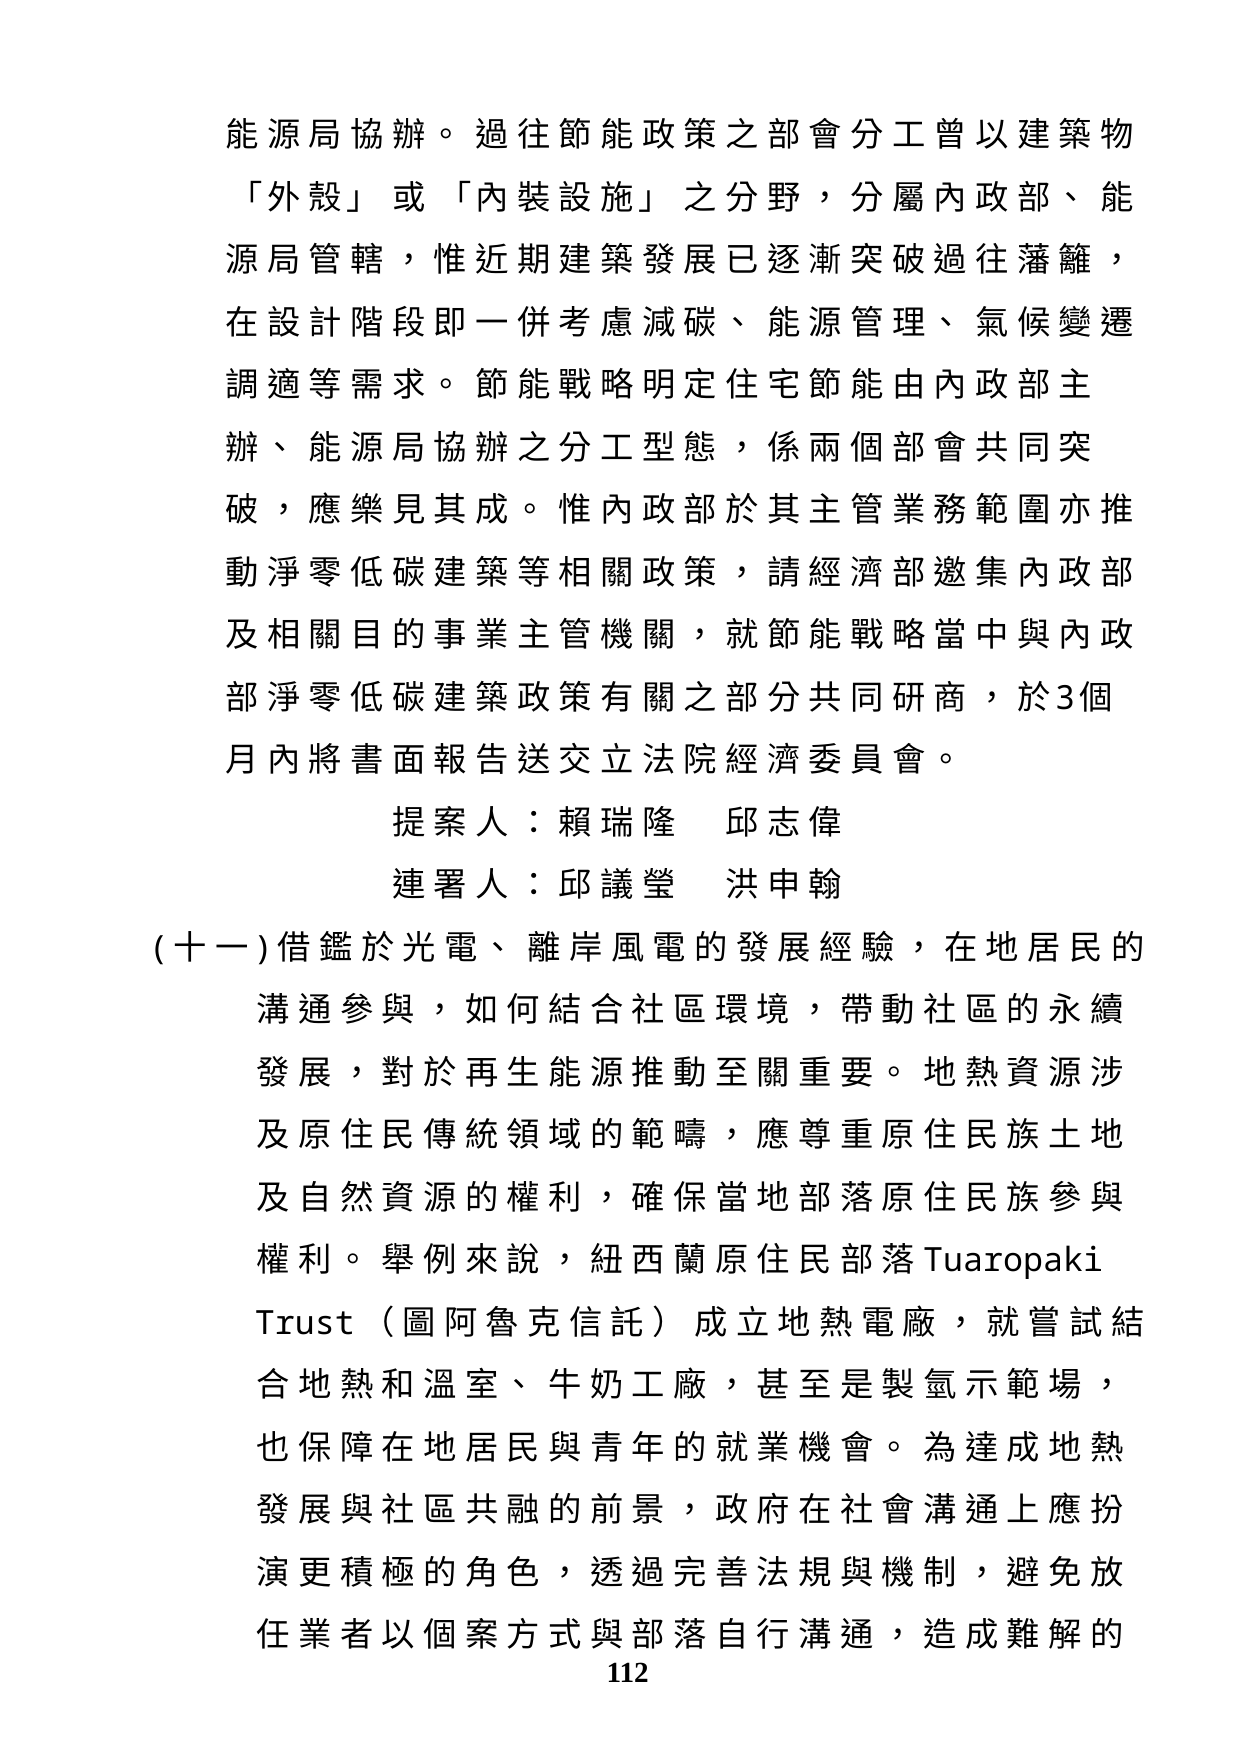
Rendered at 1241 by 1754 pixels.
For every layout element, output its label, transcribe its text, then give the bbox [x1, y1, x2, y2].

text (十一)借鑑於光電、離岸風電的發展經驗，在地居民的溝通參與，如何結合社區環境，帶動社區的永續發展，對於再生能源推動至關重要。地熱資源涉及原住民傳統領域的範疇，應尊重原住民族土地及自然資源的權利，確保當地部落原住民族參與權利。舉例來說，紐西蘭原住民部落Tuaropaki Trust（圖阿魯克信託）成立地熱電廠，就嘗試結合地熱和溫室、牛奶工廠，甚至是製氫示範場，也保障在地居民與青年的就業機會。為達成地熱發展與社區共融的前景，政府在社會溝通上應扮演更積極的角色，透過完善法規與機制，避免放任業者以個案方式與部落自行溝通，造成難解的 [141, 903, 1148, 1653]
text 能源局協辦。過往節能政策之部會分工曾以建築物「外殼」或「內裝設施」之分野，分屬內政部、能源局管轄，惟近期建築發展已逐漸突破過往藩籬，在設計階段即一併考慮減碳、能源管理、氣候變遷調適等需求。節能戰略明定住宅節能由內政部主辦、能源局協辦之分工型態，係兩個部會共同突破，應樂見其成。惟內政部於其主管業務範圍亦推動淨零低碳建築等相關政策，請經濟部邀集內政部及相關目的事業主管機關，就節能戰略當中與內政部淨零低碳建築政策有關之部分共同研商，於3個月內將書面報告送交立法院經濟委員會。 [141, 91, 1148, 778]
text 提案人：賴瑞隆 邱志偉 [383, 778, 1079, 841]
text 連署人：邱議瑩 洪申翰 [383, 841, 1079, 903]
